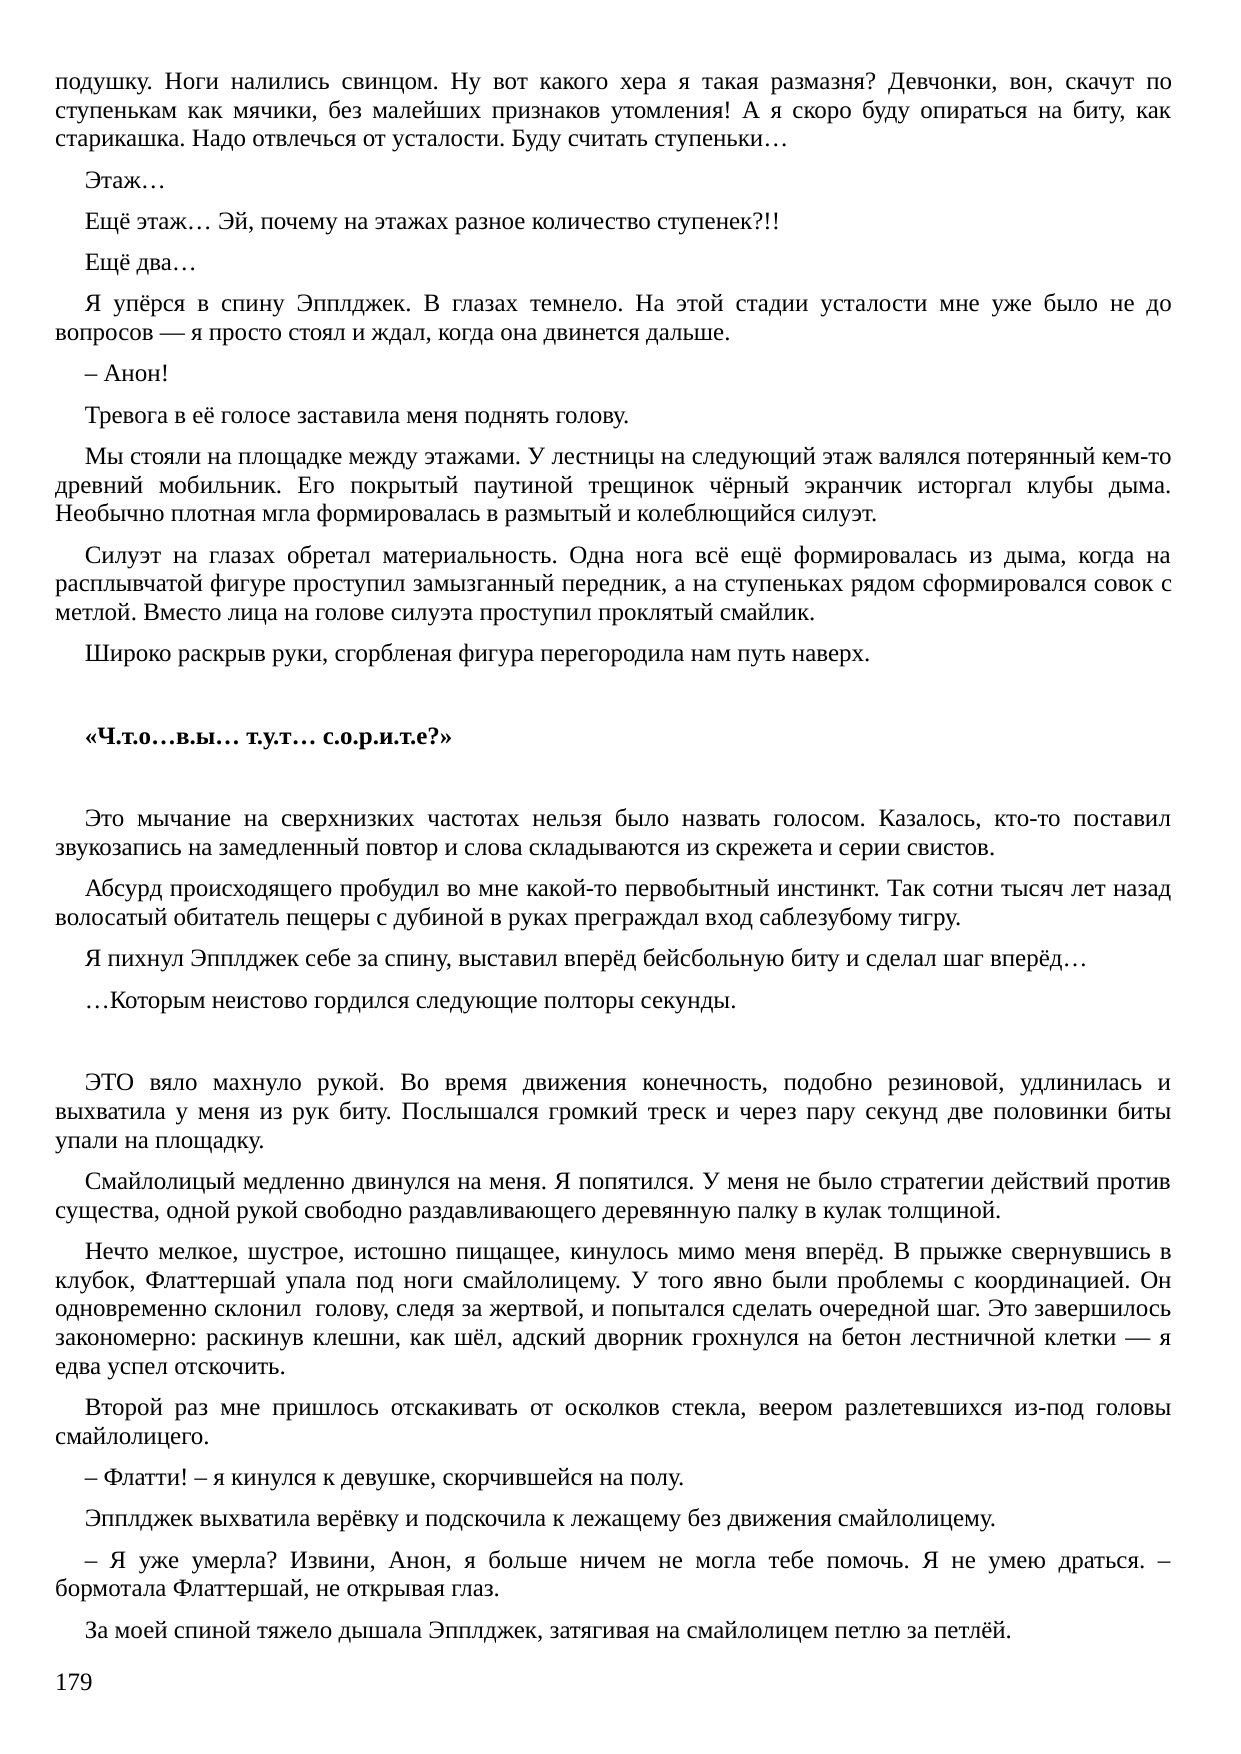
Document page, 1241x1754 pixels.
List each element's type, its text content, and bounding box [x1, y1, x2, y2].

text – Флатти! – я кинулся к девушке, скорчившейся на полу. [55, 1462, 1173, 1491]
text Мы стояли на площадке между этажами. У лестницы на следующий этаж валялся потерянный кем-то древний мобильник. Его покрытый паутиной трещинок чёрный экранчик исторгал клубы дыма. Необычно плотная мгла формировалась в размытый и колеблющийся силуэт. [55, 441, 1173, 527]
text Это мычание на сверхнизких частотах нельзя было назвать голосом. Казалось, кто-то поставил звукозапись на замедленный повтор и слова складываются из скрежета и серии свистов. [55, 803, 1173, 861]
text Эпплджек выхватила верёвку и подскочила к лежащему без движения смайлолицему. [55, 1503, 1173, 1532]
text – Анон! [55, 358, 1173, 387]
text Второй раз мне пришлось отскакивать от осколков стекла, веером разлетевшихся из-под головы смайлолицего. [55, 1392, 1173, 1450]
text Я пихнул Эпплджек себе за спину, выставил вперёд бейсбольную биту и сделал шаг вперёд… [55, 943, 1173, 972]
text – Я уже умерла? Извини, Анон, я больше ничем не могла тебе помочь. Я не умею драться. – бормотала Флаттершай, не открывая глаз. [55, 1545, 1173, 1602]
text Смайлолицый медленно двинулся на меня. Я попятился. У меня не было стратегии действий против существа, одной рукой свободно раздавливающего деревянную палку в кулак толщиной. [55, 1166, 1173, 1223]
text Ещё этаж… Эй, почему на этажах разное количество ступенек?!! [55, 206, 1173, 235]
text ЭТО вяло махнуло рукой. Во время движения конечность, подобно резиновой, удлинилась и выхватила у меня из рук биту. Послышался громкий треск и через пару секунд две половинки биты упали на площадку. [55, 1067, 1173, 1153]
text Силуэт на глазах обретал материальность. Одна нога всё ещё формировалась из дыма, когда на расплывчатой фигуре проступил замызганный передник, а на ступеньках рядом сформировался совок с метлой. Вместо лица на голове силуэта проступил проклятый смайлик. [55, 540, 1173, 626]
text Широко раскрыв руки, сгорбленая фигура перегородила нам путь наверх. [55, 638, 1173, 667]
text Этаж… [55, 165, 1173, 193]
text Тревога в её голосе заставила меня поднять голову. [55, 400, 1173, 428]
text …Которым неистово гордился следующие полторы секунды. [55, 985, 1173, 1013]
text Я упёрся в спину Эпплджек. В глазах темнело. На этой стадии усталости мне уже было не до вопросов — я просто стоял и ждал, когда она двинется дальше. [55, 288, 1173, 346]
text Ещё два… [55, 247, 1173, 276]
text Абсурд происходящего пробудил во мне какой-то первобытный инстинкт. Так сотни тысяч лет назад волосатый обитатель пещеры с дубиной в руках преграждал вход саблезубому тигру. [55, 873, 1173, 931]
text Нечто мелкое, шустрое, истошно пищащее, кинулось мимо меня вперёд. В прыжке свернувшись в клубок, Флаттершай упала под ноги смайлолицему. У того явно были проблемы с координацией. Он одновременно склонил голову, следя за жертвой, и попытался сделать очередной шаг. Это завершилось закономерно: раскинув клешни, как шёл, адский дворник грохнулся на бетон лестничной клетки — я едва успел отскочить. [55, 1236, 1173, 1380]
text подушку. Ноги налились свинцом. Ну вот какого хера я такая размазня? Девчонки, вон, скачут по ступенькам как мячики, без малейших признаков утомления! А я скоро буду опираться на биту, как старикашка. Надо отвлечься от усталости. Буду считать ступеньки… [55, 66, 1173, 152]
text «Ч.т.о…в.ы… т.у.т… с.о.р.и.т.е?» [55, 721, 1173, 750]
text За моей спиной тяжело дышала Эпплджек, затягивая на смайлолицем петлю за петлёй. [55, 1615, 1173, 1643]
